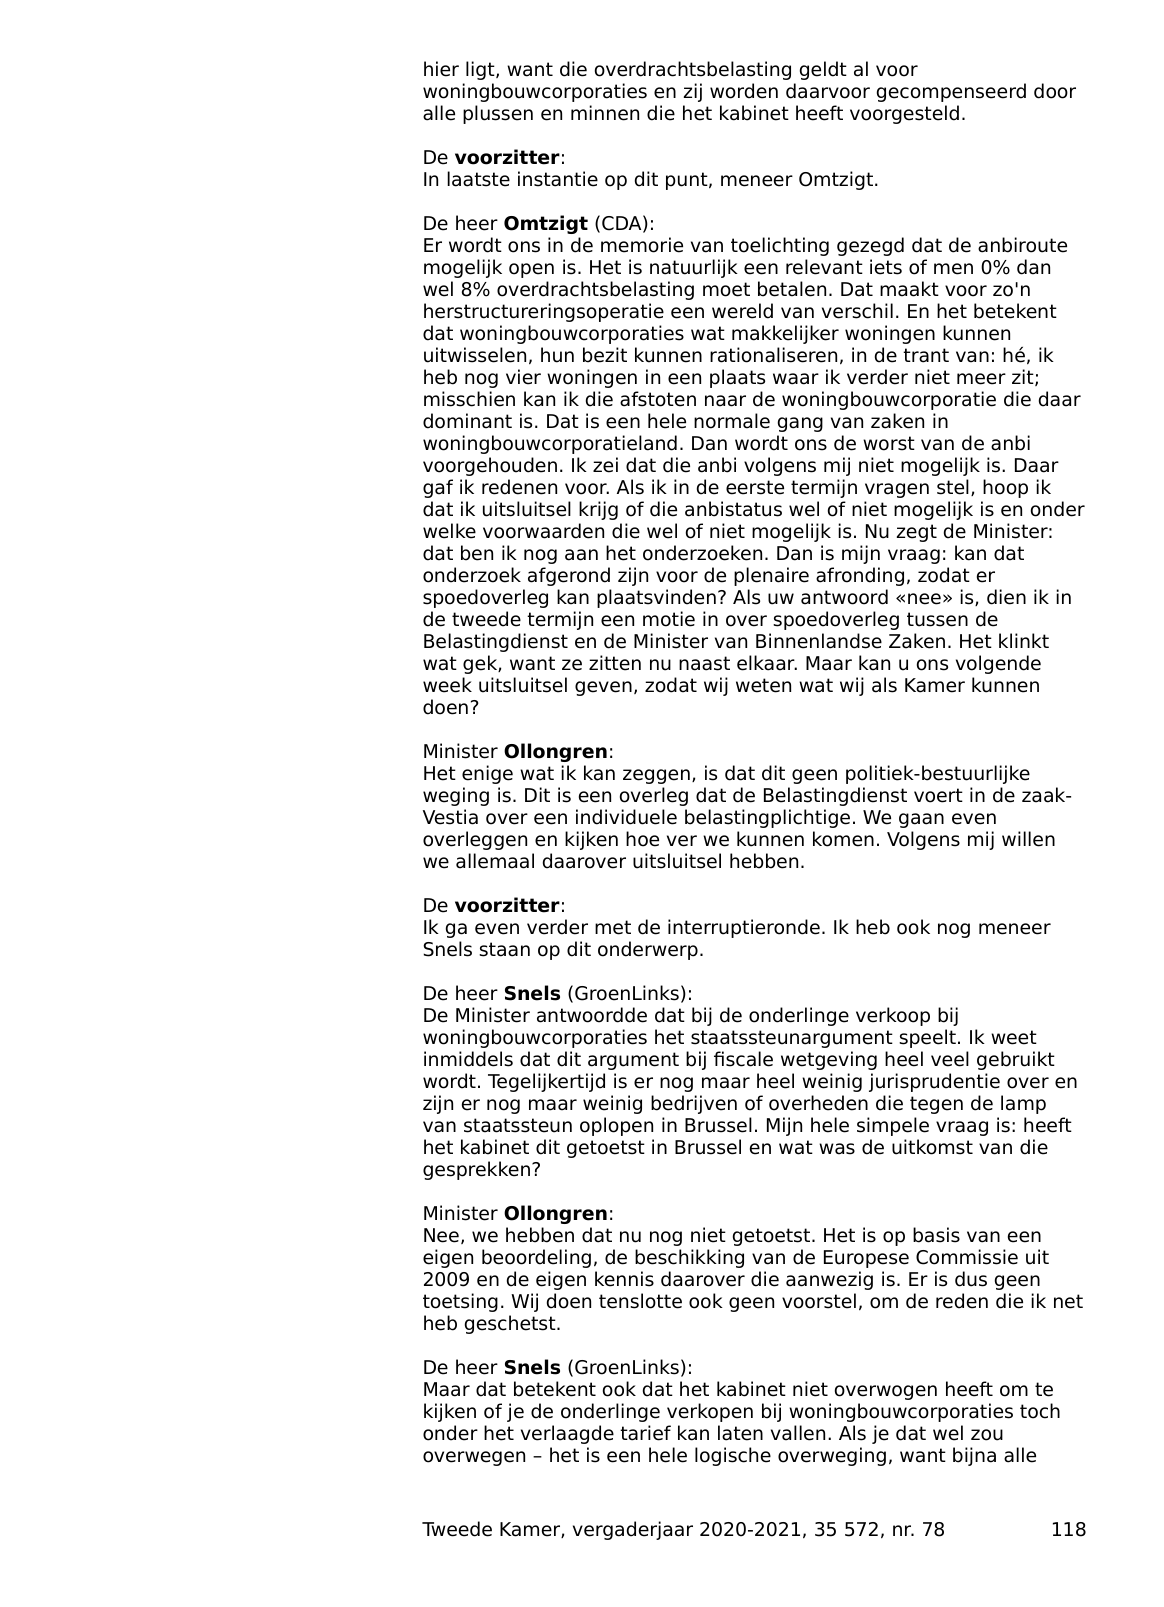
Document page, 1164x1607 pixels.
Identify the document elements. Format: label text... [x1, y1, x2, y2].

text De heer Omtzigt (CDA): [422, 213, 1087, 235]
text Maar dat betekent ook dat het kabinet niet overwogen heeft om te kijken of je de onderlinge verkopen bij woningbouwcorporaties toch onder het verlaagde tarief kan laten vallen. Als je dat wel zou overwegen – het is een hele logische overweging, want bijna alle [422, 1379, 1087, 1467]
text Ik ga even verder met de interruptieronde. Ik heb ook nog meneer Snels staan op dit onderwerp. [422, 917, 1087, 961]
text Minister Ollongren: [422, 1203, 1087, 1225]
text De heer Snels (GroenLinks): [422, 1357, 1087, 1379]
text In laatste instantie op dit punt, meneer Omtzigt. [422, 169, 1087, 191]
text Minister Ollongren: [422, 741, 1087, 763]
text De Minister antwoordde dat bij de onderlinge verkoop bij woningbouwcorporaties het staatssteunargument speelt. Ik weet inmiddels dat dit argument bij fiscale wetgeving heel veel gebruikt wordt. Tegelijkertijd is er nog maar heel weinig jurisprudentie over en zijn er nog maar weinig bedrijven of overheden die tegen de lamp van staatssteun oplopen in Brussel. Mijn hele simpele vraag is: heeft het kabinet dit getoetst in Brussel en wat was de uitkomst van die gesprekken? [422, 1005, 1087, 1181]
text De heer Snels (GroenLinks): [422, 983, 1087, 1005]
text Het enige wat ik kan zeggen, is dat dit geen politiek-bestuurlijke weging is. Dit is een overleg dat de Belastingdienst voert in de zaak-Vestia over een individuele belastingplichtige. We gaan even overleggen en kijken hoe ver we kunnen komen. Volgens mij willen we allemaal daarover uitsluitsel hebben. [422, 763, 1087, 873]
text De voorzitter: [422, 895, 1087, 917]
text hier ligt, want die overdrachtsbelasting geldt al voor woningbouwcorporaties en zij worden daarvoor gecompenseerd door alle plussen en minnen die het kabinet heeft voorgesteld. [422, 59, 1087, 125]
text Nee, we hebben dat nu nog niet getoetst. Het is op basis van een eigen beoordeling, de beschikking van de Europese Commissie uit 2009 en de eigen kennis daarover die aanwezig is. Er is dus geen toetsing. Wij doen tenslotte ook geen voorstel, om de reden die ik net heb geschetst. [422, 1225, 1087, 1335]
text Er wordt ons in de memorie van toelichting gezegd dat de anbiroute mogelijk open is. Het is natuurlijk een relevant iets of men 0% dan wel 8% overdrachtsbelasting moet betalen. Dat maakt voor zo'n herstructureringsoperatie een wereld van verschil. En het betekent dat woningbouwcorporaties wat makkelijker woningen kunnen uitwisselen, hun bezit kunnen rationaliseren, in de trant van: hé, ik heb nog vier woningen in een plaats waar ik verder niet meer zit; misschien kan ik die afstoten naar de woningbouwcorporatie die daar dominant is. Dat is een hele normale gang van zaken in woningbouwcorporatieland. Dan wordt ons de worst van de anbi voorgehouden. Ik zei dat die anbi volgens mij niet mogelijk is. Daar gaf ik redenen voor. Als ik in de eerste termijn vragen stel, hoop ik dat ik uitsluitsel krijg of die anbistatus wel of niet mogelijk is en onder welke voorwaarden die wel of niet mogelijk is. Nu zegt de Minister: dat ben ik nog aan het onderzoeken. Dan is mijn vraag: kan dat onderzoek afgerond zijn voor de plenaire afronding, zodat er spoedoverleg kan plaatsvinden? Als uw antwoord «nee» is, dien ik in de tweede termijn een motie in over spoedoverleg tussen de Belastingdienst en de Minister van Binnenlandse Zaken. Het klinkt wat gek, want ze zitten nu naast elkaar. Maar kan u ons volgende week uitsluitsel geven, zodat wij weten wat wij als Kamer kunnen doen? [422, 235, 1087, 719]
text De voorzitter: [422, 147, 1087, 169]
